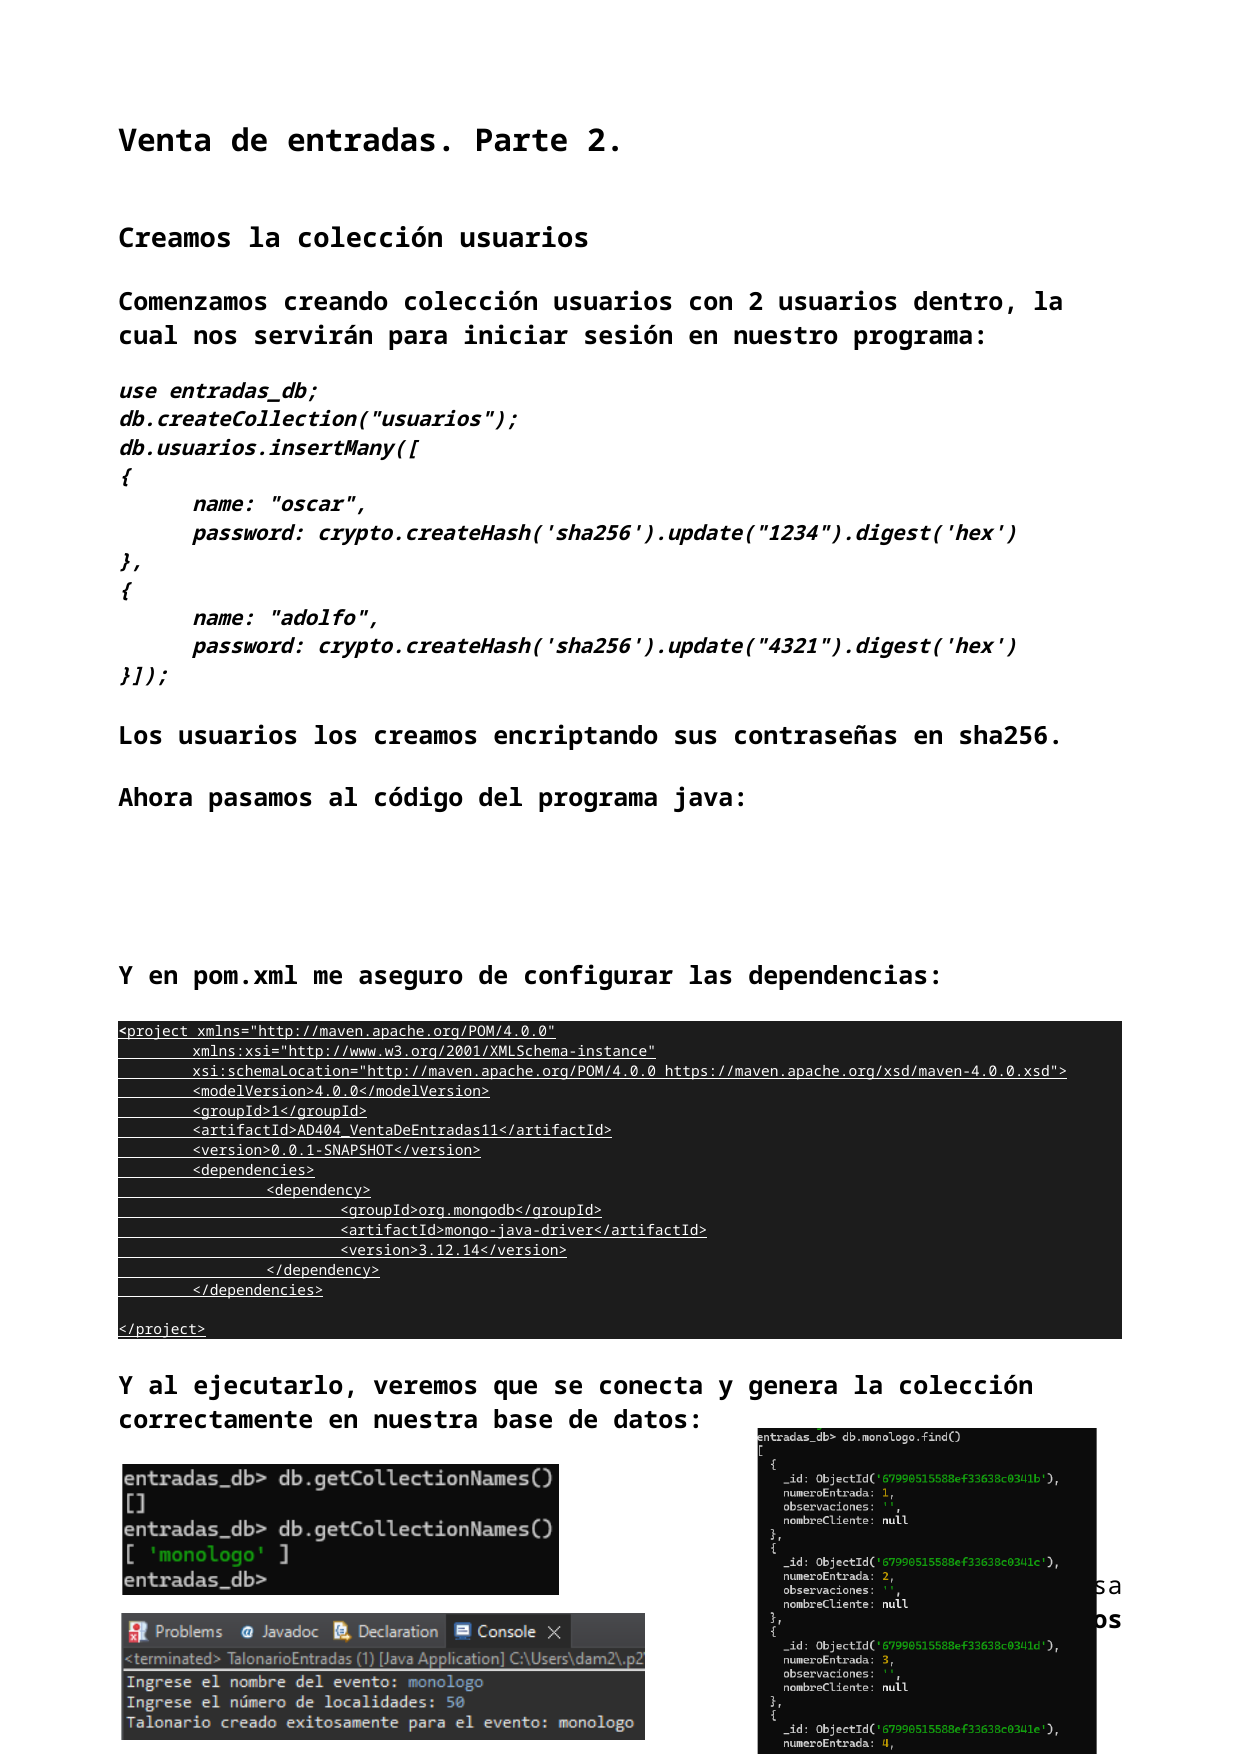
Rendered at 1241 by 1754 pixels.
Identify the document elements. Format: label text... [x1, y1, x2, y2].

text }]); [118, 660, 1122, 688]
text </dependency> [118, 1259, 1122, 1279]
text Creamos la colección usuarios [118, 218, 1122, 255]
text Comenzamos creando colección usuarios con 2 usuarios dentro, la cual nos servirán para iniciar sesión en nuestro programa: [118, 283, 1122, 352]
text xmlns:xsi="http://www.w3.org/2001/XMLSchema-instance" [118, 1041, 1122, 1061]
text Y al ejecutarlo, veremos que se conecta y genera la colección correctamente en nuestra base de datos: [118, 1368, 1122, 1436]
text Y en pom.xml me aseguro de configurar las dependencias: [118, 958, 1122, 992]
text <version>0.0.1-SNAPSHOT</version> [118, 1140, 1122, 1160]
text <dependencies> [118, 1160, 1122, 1180]
text <groupId>1</groupId> [118, 1100, 1122, 1120]
text password: crypto.createHash('sha256').update("4321").digest('hex') [118, 632, 1122, 660]
text <groupId>org.mongodb</groupId> [118, 1200, 1122, 1220]
picture [121, 1613, 645, 1740]
text <artifactId>mongo-java-driver</artifactId> [118, 1220, 1122, 1239]
text Venta de entradas. Parte 2. [118, 118, 1122, 161]
text <artifactId>AD404_VentaDeEntradas11</artifactId> [118, 1120, 1122, 1140]
text name: "oscar", [118, 489, 1122, 518]
text <modelVersion>4.0.0</modelVersion> [118, 1080, 1122, 1100]
text db.createCollection("usuarios"); [118, 404, 1122, 433]
text }, [118, 546, 1122, 575]
text <version>3.12.14</version> [118, 1239, 1122, 1259]
text use entradas_db; [118, 376, 1122, 404]
text { [118, 575, 1122, 603]
text name: "adolfo", [118, 603, 1122, 632]
text <dependency> [118, 1180, 1122, 1200]
text Los usuarios los creamos encriptando sus contraseñas en sha256. [118, 717, 1122, 751]
picture [757, 1428, 1097, 1754]
text xsi:schemaLocation="http://maven.apache.org/POM/4.0.0 https://maven.apache.org/xsd/maven-4.0.0.xsd"> [118, 1061, 1122, 1080]
text password: crypto.createHash('sha256').update("1234").digest('hex') [118, 518, 1122, 546]
text { [118, 461, 1122, 489]
text Ahora pasamos al código del programa java: [118, 780, 1122, 814]
picture [122, 1464, 559, 1595]
text </dependencies> [118, 1279, 1122, 1299]
text db.usuarios.insertMany([ [118, 433, 1122, 461]
text </project> [118, 1319, 1122, 1339]
text <project xmlns="http://maven.apache.org/POM/4.0.0" [118, 1021, 1122, 1041]
